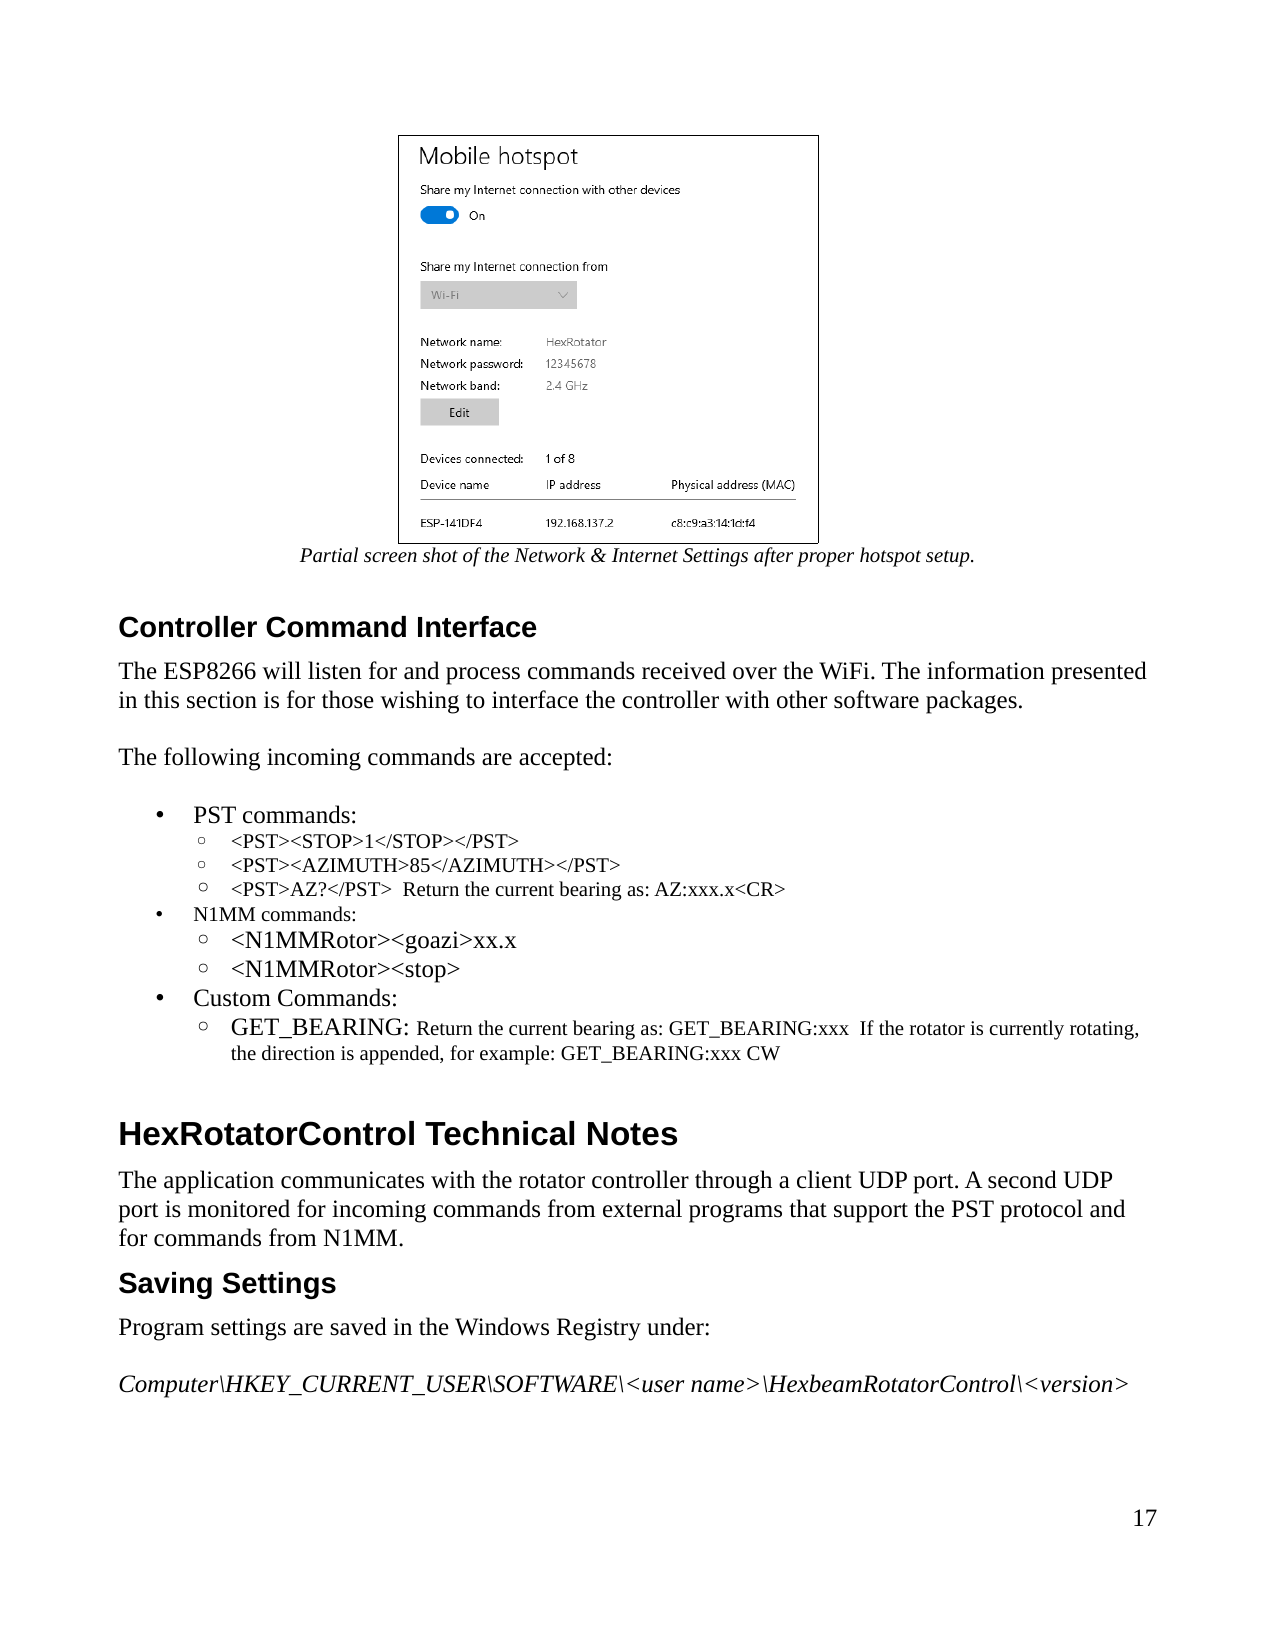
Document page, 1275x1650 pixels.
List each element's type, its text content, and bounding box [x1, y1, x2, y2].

text The ESP8266 will listen for and process commands received over the WiFi. The information presented in this section is for those wishing to interface the controller with other software packages. [118, 656, 1157, 713]
picture [401, 137, 815, 540]
text The application communicates with the rotator controller through a client UDP port. A second UDP port is monitored for incoming commands from external programs that support the PST protocol and for commands from N1MM. [118, 1165, 1157, 1251]
list <N1MMRotor><stop> [193, 954, 1157, 983]
text Partial screen shot of the Network & Internet Settings after proper hotspot setup. [118, 118, 1157, 567]
list GET_BEARING: Return the current bearing as: GET_BEARING:xxx If the rotator is currently rotating, the direction is appended, for example: GET_BEARING:xxx CW [193, 1012, 1157, 1065]
subtitle HexRotatorControl Technical Notes [118, 1114, 1157, 1153]
list Custom Commands: [156, 983, 1157, 1012]
list <PST>AZ?</PST> Return the current bearing as: AZ:xxx.x<CR> [193, 877, 1157, 902]
list <N1MMRotor><goazi>xx.x [193, 926, 1157, 954]
list <PST><STOP>1</STOP></PST> [193, 828, 1157, 853]
list <PST><AZIMUTH>85</AZIMUTH></PST> [193, 853, 1157, 877]
list PST commands: [156, 800, 1157, 828]
subtitle Saving Settings [118, 1266, 1157, 1299]
text Computer\HKEY_CURRENT_USER\SOFTWARE\<user name>\HexbeamRotatorControl\<version> [118, 1369, 1157, 1398]
text The following incoming commands are accepted: [118, 742, 1157, 771]
list N1MM commands: [156, 902, 1157, 926]
text Program settings are saved in the Windows Registry under: [118, 1312, 1157, 1341]
subtitle Controller Command Interface [118, 610, 1157, 643]
